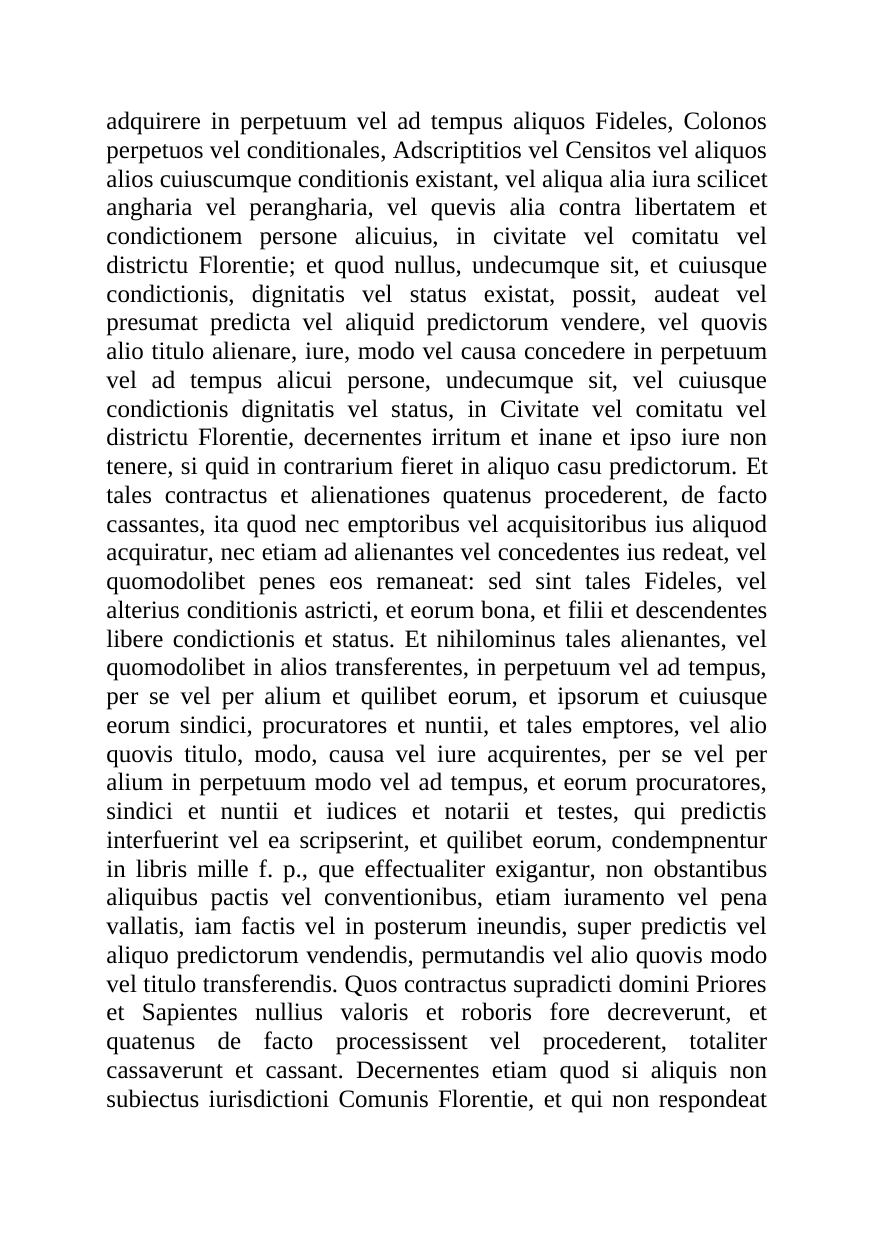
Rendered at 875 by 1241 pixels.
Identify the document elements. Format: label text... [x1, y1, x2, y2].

text adquirere in perpetuum vel ad tempus aliquos Fideles, Colonos perpetuos vel conditionales, Adscriptitios vel Censitos vel aliquos alios cuiuscumque conditionis existant, vel aliqua alia iura scilicet angharia vel perangharia, vel quevis alia contra libertatem et condictionem persone alicuius, in civitate vel comitatu vel districtu Florentie; et quod nullus, undecumque sit, et cuiusque condictionis, dignitatis vel status existat, possit, audeat vel presumat predicta vel aliquid predictorum vendere, vel quovis alio titulo alienare, iure, modo vel causa concedere in perpetuum vel ad tempus alicui persone, undecumque sit, vel cuiusque condictionis dignitatis vel status, in Civitate vel comitatu vel districtu Florentie, decernentes irritum et inane et ipso iure non tenere, si quid in contrarium fieret in aliquo casu predictorum. Et tales contractus et alienationes quatenus procederent, de facto cassantes, ita quod nec emptoribus vel acquisitoribus ius aliquod acquiratur, nec etiam ad alienantes vel concedentes ius redeat, vel quomodolibet penes eos remaneat: sed sint tales Fideles, vel alterius conditionis astricti, et eorum bona, et filii et descendentes libere condictionis et status. Et nihilominus tales alienantes, vel quomodolibet in alios transferentes, in perpetuum vel ad tempus, per se vel per alium et quilibet eorum, et ipsorum et cuiusque eorum sindici, procuratores et nuntii, et tales emptores, vel alio quovis titulo, modo, causa vel iure acquirentes, per se vel per alium in perpetuum modo vel ad tempus, et eorum procuratores, sindici et nuntii et iudices et notarii et testes, qui predictis interfuerint vel ea scripserint, et quilibet eorum, condempnentur in libris mille f. p., que effectualiter exigantur, non obstantibus aliquibus pactis vel conventionibus, etiam iuramento vel pena vallatis, iam factis vel in posterum ineundis, super predictis vel aliquo predictorum vendendis, permutandis vel alio quovis modo vel titulo transferendis. Quos contractus supradicti domini Priores et Sapientes nullius valoris et roboris fore decreverunt, et quatenus de facto processissent vel procederent, totaliter cassaverunt et cassant. Decernentes etiam quod si aliquis non subiectus iurisdictioni Comunis Florentie, et qui non respondeat [106, 106, 768, 1112]
